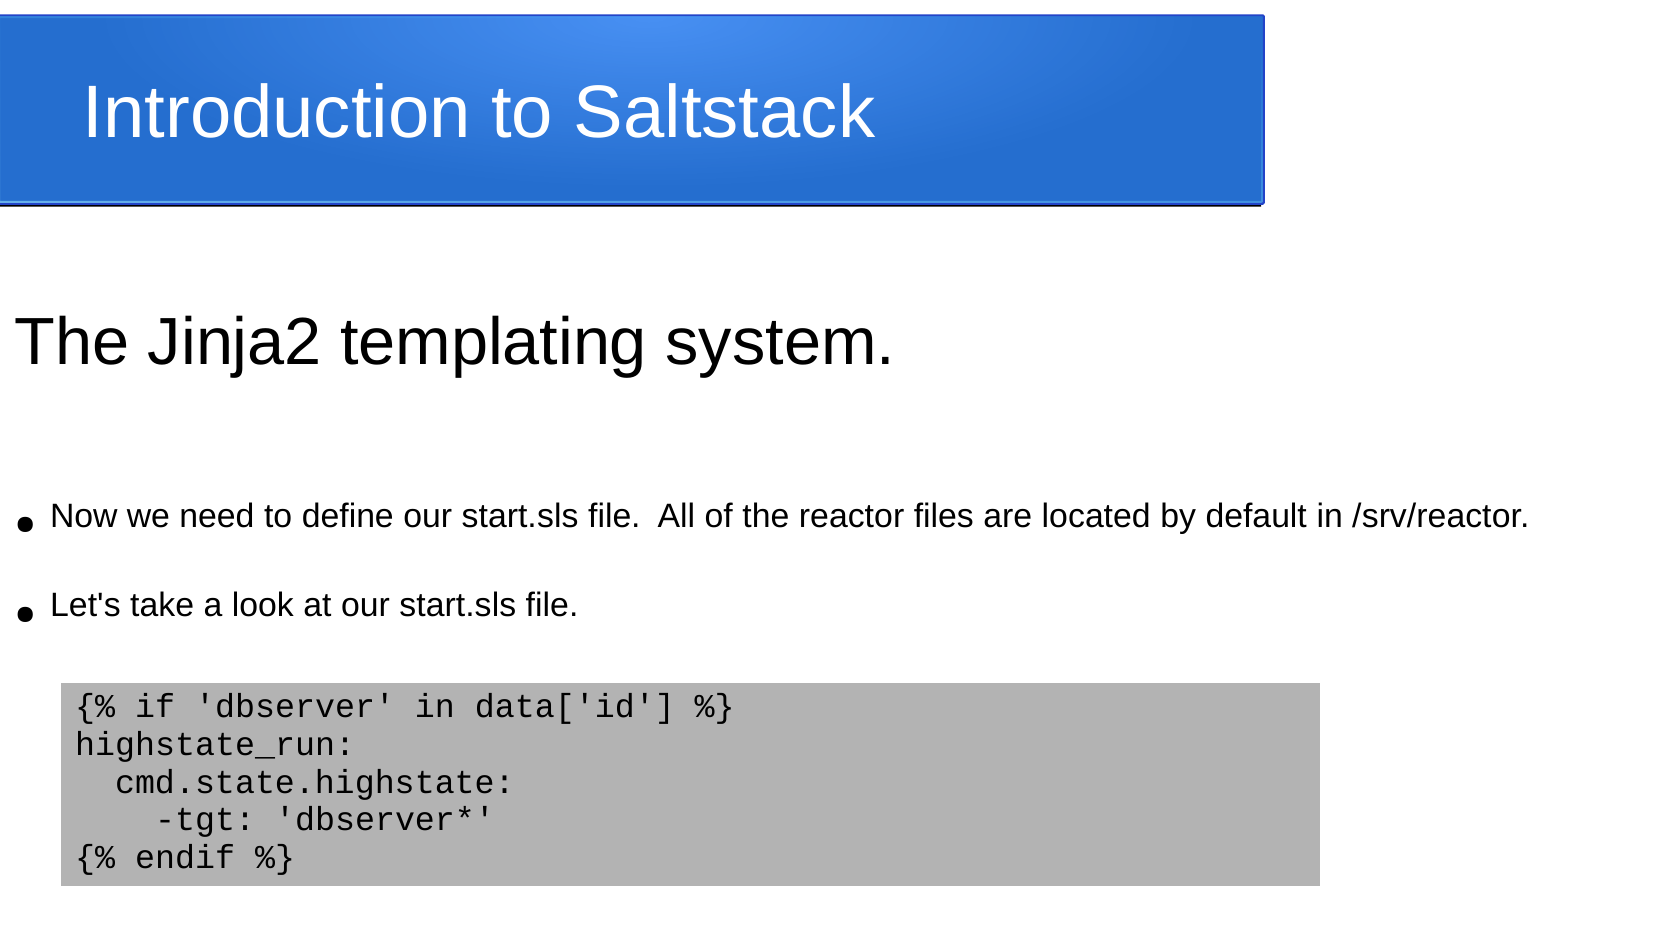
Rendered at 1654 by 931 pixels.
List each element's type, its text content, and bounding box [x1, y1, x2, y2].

subtitle [82, 127, 1571, 296]
text_box The Jinja2 templating system. Now we need to define our start.sls file. All of the reactor files are located by default in /srv/reactor. Let's take a look at our start.sls file. [0, 296, 1654, 931]
table_header {% if 'dbserver' in data['id'] %} highstate_run: cmd.state.highstate: -tgt: 'dbserver*' {% endif %} [61, 683, 1320, 886]
title Introduction to Saltstack [82, 35, 1235, 127]
